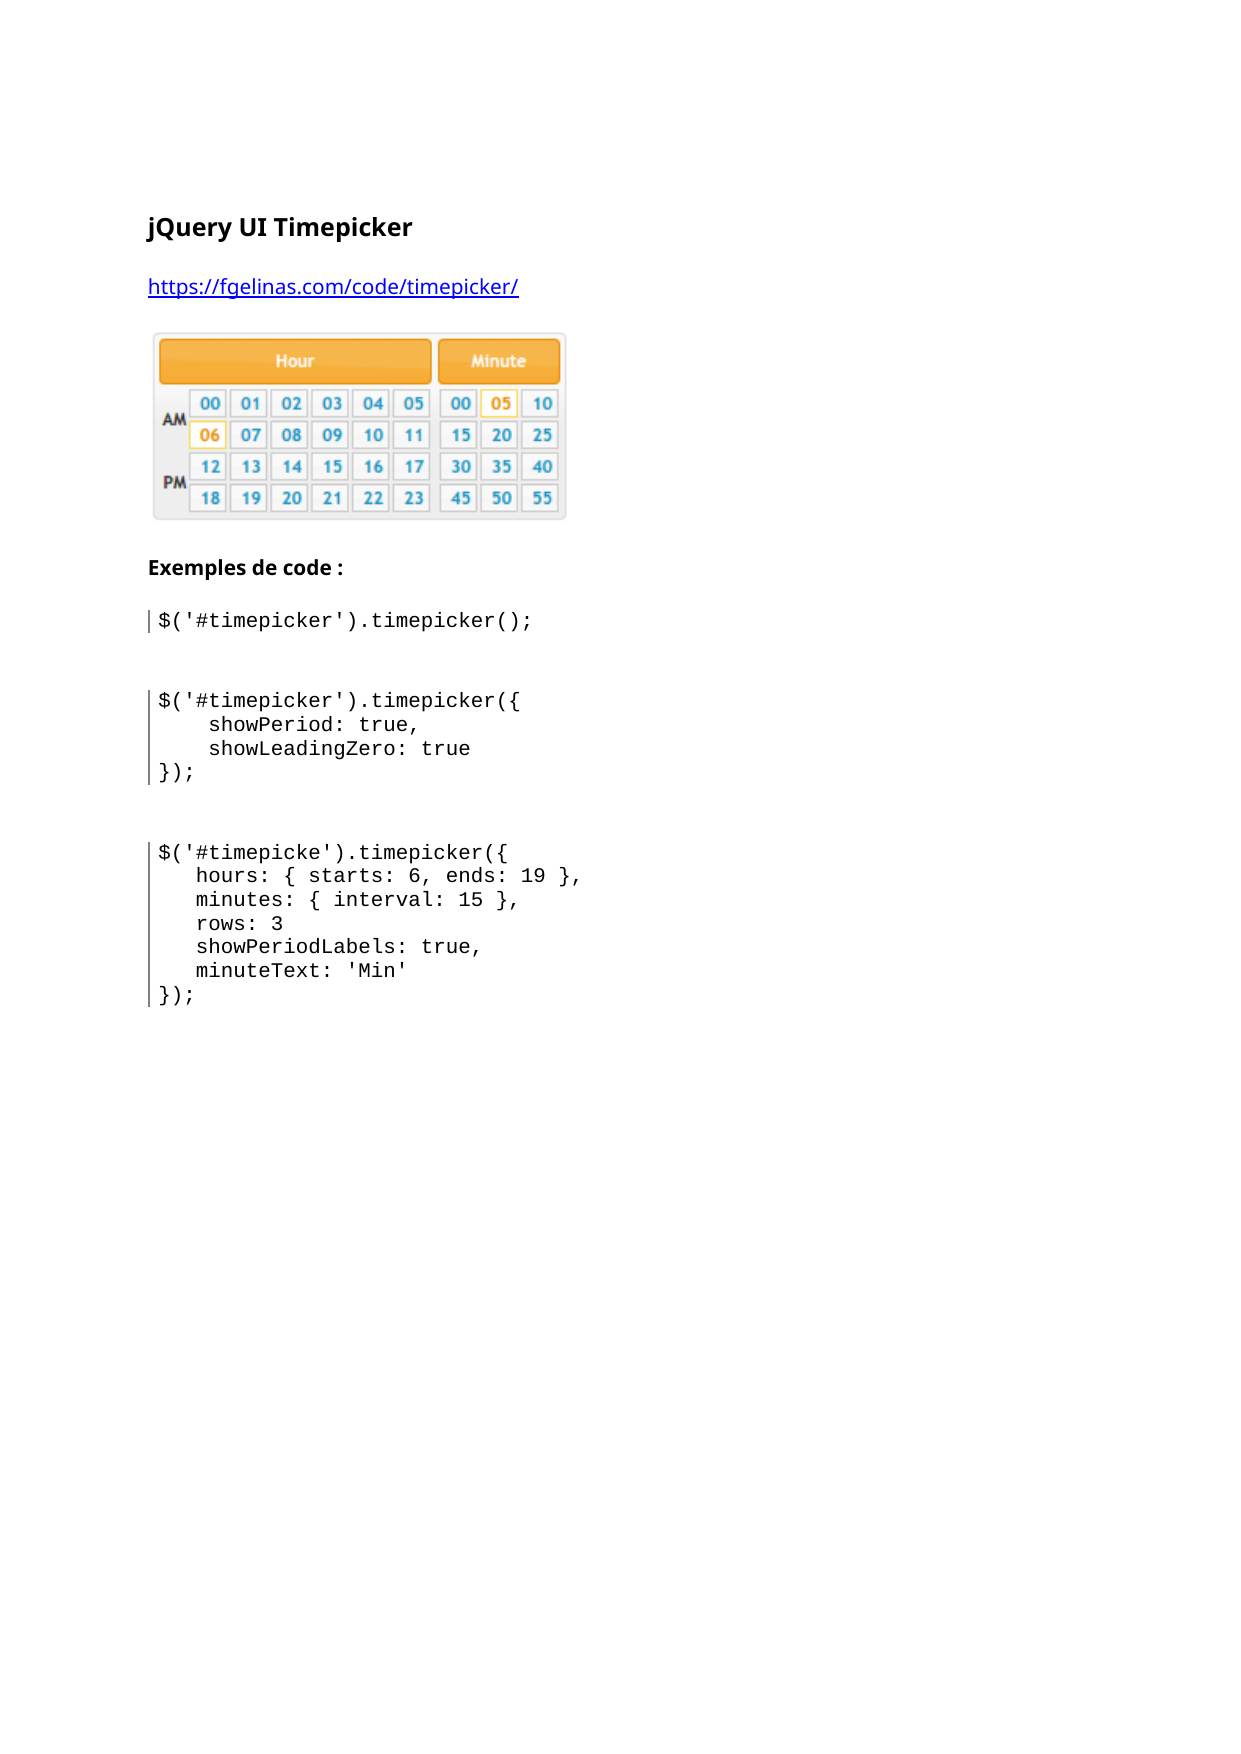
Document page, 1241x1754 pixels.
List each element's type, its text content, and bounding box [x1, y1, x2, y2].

text }); [150, 761, 1092, 785]
text jQuery UI Timepicker [148, 210, 1092, 244]
text minuteText: 'Min' [150, 960, 1092, 983]
text rows: 3 [150, 913, 1092, 936]
text showLeadingZero: true [150, 737, 1092, 761]
text $('#timepicker').timepicker({ [150, 690, 1092, 714]
text $('#timepicke').timepicker({ [150, 842, 1092, 865]
picture [147, 329, 573, 525]
text showPeriod: true, [150, 714, 1092, 737]
text hours: { starts: 6, ends: 19 }, [150, 865, 1092, 889]
text }); [150, 983, 1092, 1007]
text minutes: { interval: 15 }, [150, 889, 1092, 913]
text https://fgelinas.com/code/timepicker/ [148, 272, 1092, 301]
text showPeriodLabels: true, [150, 936, 1092, 960]
text Exemples de code : [148, 553, 1092, 581]
text $('#timepicker').timepicker(); [150, 610, 1092, 633]
